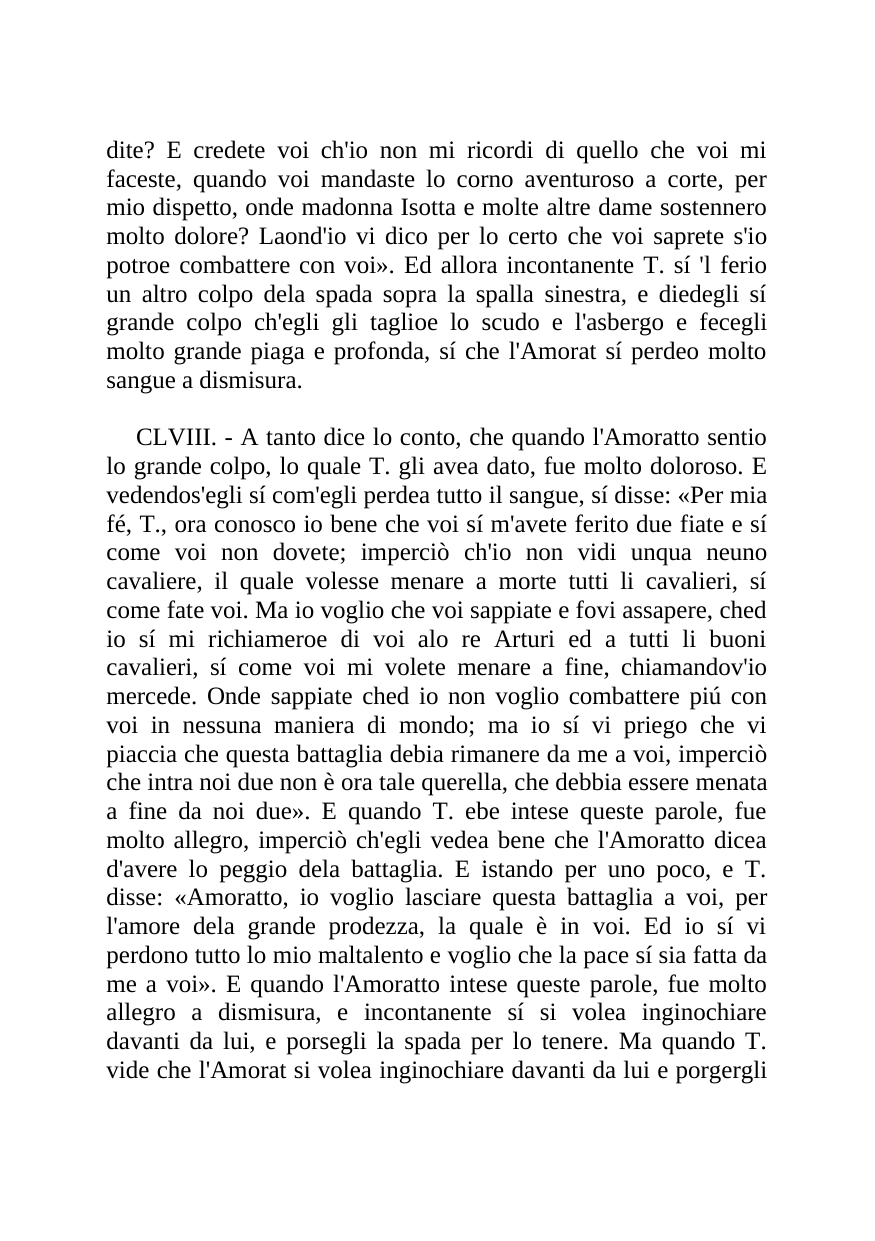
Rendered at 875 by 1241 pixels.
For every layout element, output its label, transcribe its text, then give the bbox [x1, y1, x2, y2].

text dite? E credete voi ch'io non mi ricordi di quello che voi mi faceste, quando voi mandaste lo corno aventuroso a corte, per mio dispetto, onde madonna Isotta e molte altre dame sostennero molto dolore? Laond'io vi dico per lo certo che voi saprete s'io potroe combattere con voi». Ed allora incontanente T. sí 'l ferio un altro colpo dela spada sopra la spalla sinestra, e diedegli sí grande colpo ch'egli gli taglioe lo scudo e l'asbergo e fecegli molto grande piaga e profonda, sí che l'Amorat sí perdeo molto sangue a dismisura. [106, 135, 768, 394]
text CLVIII. - A tanto dice lo conto, che quando l'Amoratto sentio lo grande colpo, lo quale T. gli avea dato, fue molto doloroso. E vedendos'egli sí com'egli perdea tutto il sangue, sí disse: «Per mia fé, T., ora conosco io bene che voi sí m'avete ferito due fiate e sí come voi non dovete; imperciò ch'io non vidi unqua neuno cavaliere, il quale volesse menare a morte tutti li cavalieri, sí come fate voi. Ma io voglio che voi sappiate e fovi assapere, ched io sí mi richiameroe di voi alo re Arturi ed a tutti li buoni cavalieri, sí come voi mi volete menare a fine, chiamandov'io mercede. Onde sappiate ched io non voglio combattere piú con voi in nessuna maniera di mondo; ma io sí vi priego che vi piaccia che questa battaglia debia rimanere da me a voi, imperciò che intra noi due non è ora tale querella, che debbia essere menata a fine da noi due». E quando T. ebe intese queste parole, fue molto allegro, imperciò ch'egli vedea bene che l'Amoratto dicea d'avere lo peggio dela battaglia. E istando per uno poco, e T. disse: «Amoratto, io voglio lasciare questa battaglia a voi, per l'amore dela grande prodezza, la quale è in voi. Ed io sí vi perdono tutto lo mio maltalento e voglio che la pace sí sia fatta da me a voi». E quando l'Amoratto intese queste parole, fue molto allegro a dismisura, e incontanente sí si volea inginochiare davanti da lui, e porsegli la spada per lo tenere. Ma quando T. vide che l'Amorat si volea inginochiare davanti da lui e porgergli [106, 422, 768, 1084]
